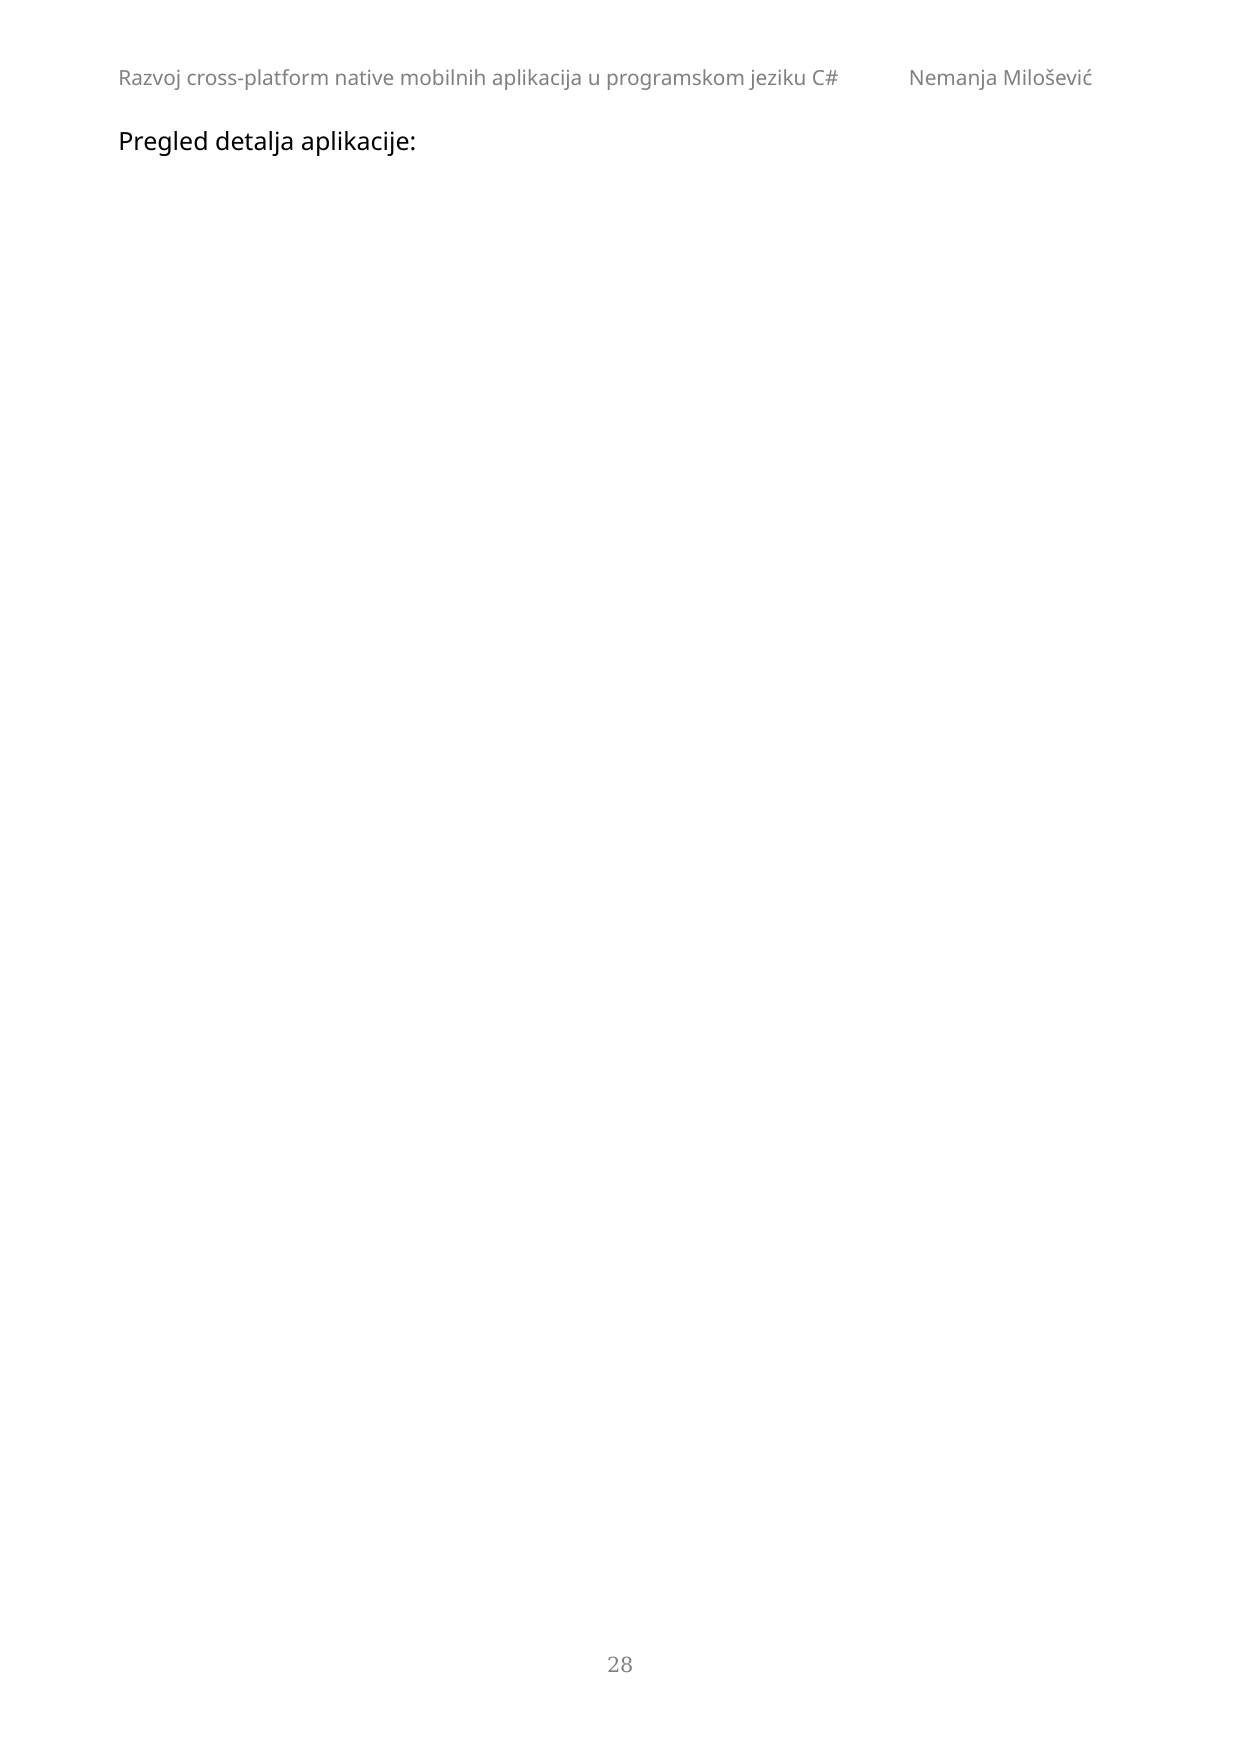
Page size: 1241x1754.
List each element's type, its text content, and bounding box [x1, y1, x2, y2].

text Pregled detalja aplikacije: [118, 123, 1122, 157]
